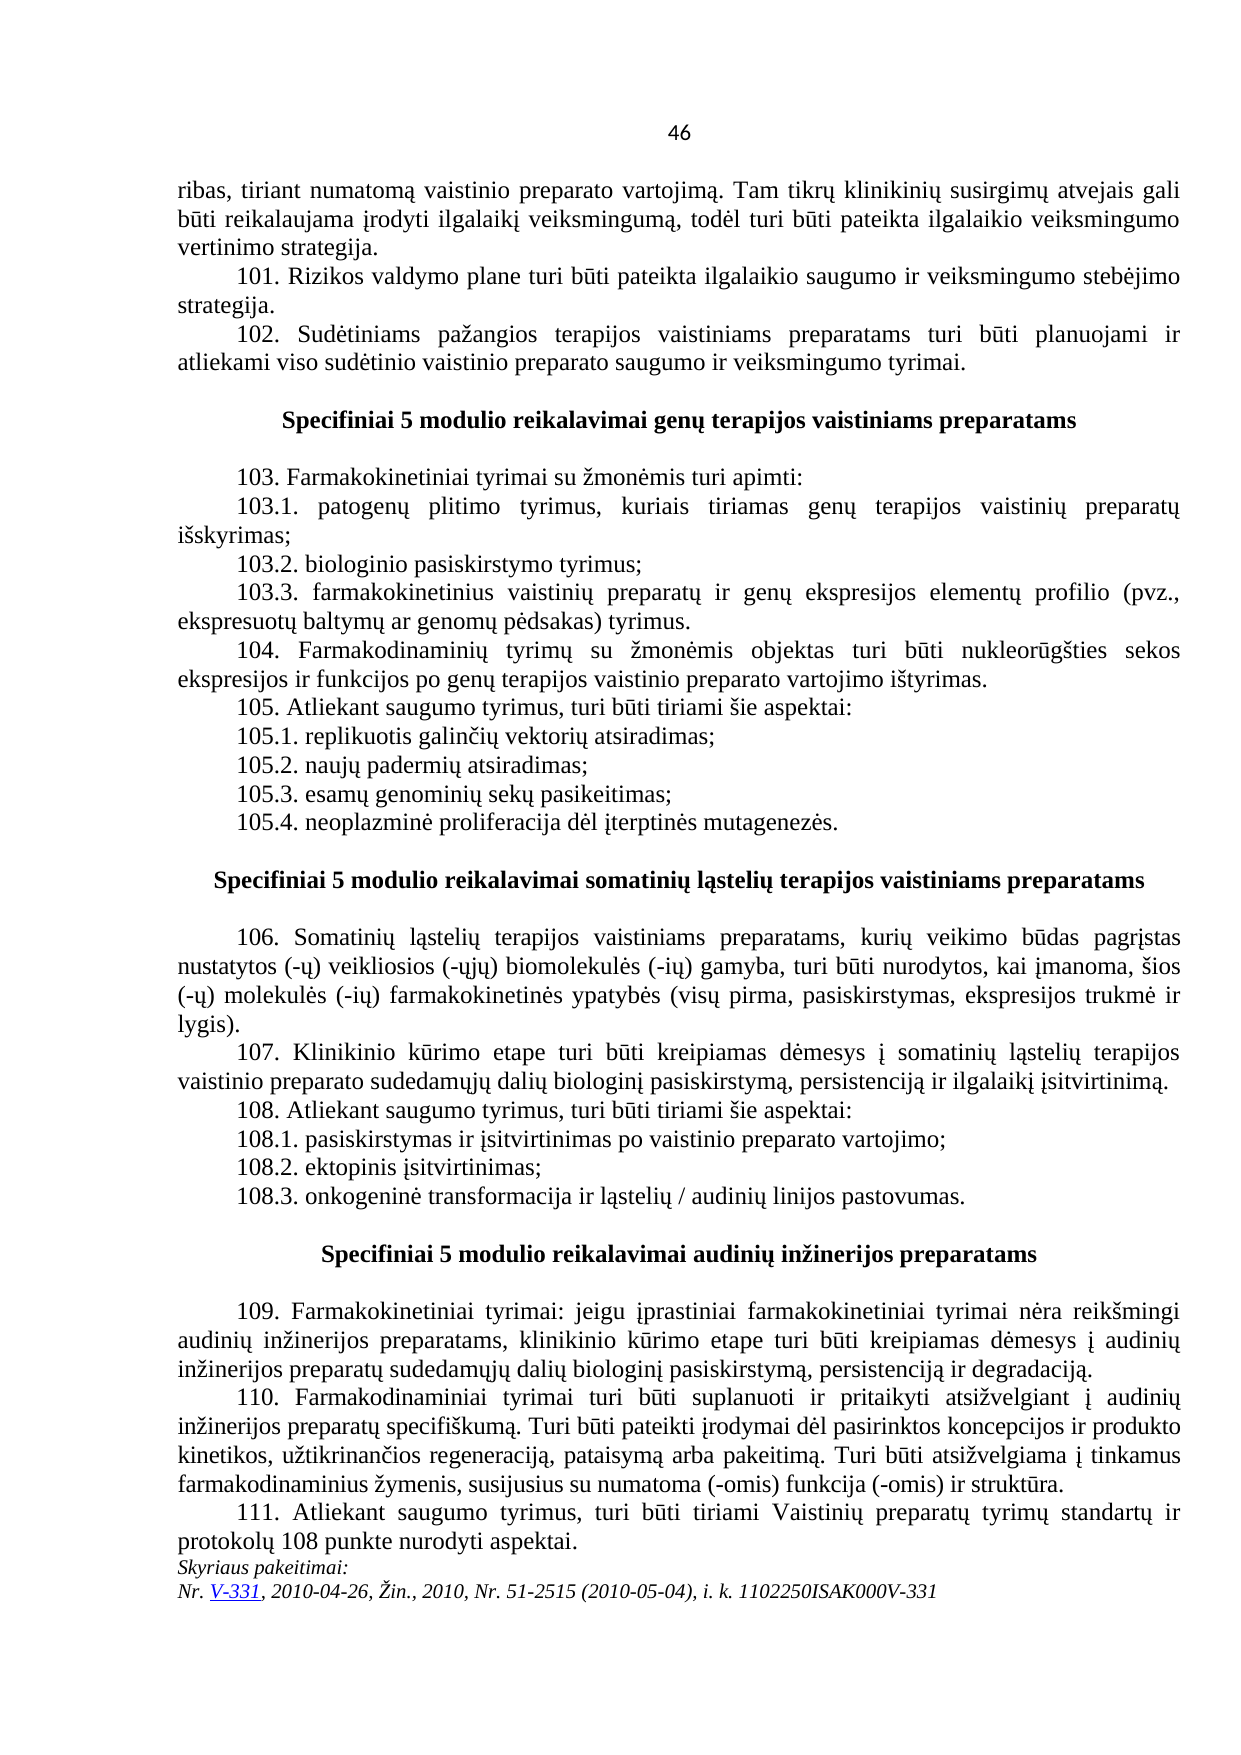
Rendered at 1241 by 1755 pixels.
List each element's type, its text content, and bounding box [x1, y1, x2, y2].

text 108.3. onkogeninė transformacija ir ląstelių / audinių linijos pastovumas. [177, 1181, 1181, 1210]
text 105.2. naujų padermių atsiradimas; [177, 750, 1181, 779]
text 101. Rizikos valdymo plane turi būti pateikta ilgalaikio saugumo ir veiksmingumo stebėjimo strategija. [177, 261, 1181, 319]
text 102. Sudėtiniams pažangios terapijos vaistiniams preparatams turi būti planuojami ir atliekami viso sudėtinio vaistinio preparato saugumo ir veiksmingumo tyrimai. [177, 319, 1181, 376]
text Specifiniai 5 modulio reikalavimai audinių inžinerijos preparatams [177, 1239, 1181, 1267]
text 105. Atliekant saugumo tyrimus, turi būti tiriami šie aspektai: [177, 692, 1181, 721]
text 105.1. replikuotis galinčių vektorių atsiradimas; [177, 721, 1181, 750]
text Nr. V-331, 2010-04-26, Žin., 2010, Nr. 51-2515 (2010-05-04), i. k. 1102250ISAK000V-331 [177, 1579, 1181, 1603]
text 105.4. neoplazminė proliferacija dėl įterptinės mutagenezės. [177, 807, 1181, 836]
text 108.1. pasiskirstymas ir įsitvirtinimas po vaistinio preparato vartojimo; [177, 1124, 1181, 1152]
text 108. Atliekant saugumo tyrimus, turi būti tiriami šie aspektai: [177, 1095, 1181, 1124]
text 103.3. farmakokinetinius vaistinių preparatų ir genų ekspresijos elementų profilio (pvz., ekspresuotų baltymų ar genomų pėdsakas) tyrimus. [177, 577, 1181, 635]
text ribas, tiriant numatomą vaistinio preparato vartojimą. Tam tikrų klinikinių susirgimų atvejais gali būti reikalaujama įrodyti ilgalaikį veiksmingumą, todėl turi būti pateikta ilgalaikio veiksmingumo vertinimo strategija. [177, 175, 1181, 261]
text 103.2. biologinio pasiskirstymo tyrimus; [177, 549, 1181, 577]
text Skyriaus pakeitimai: [177, 1555, 1181, 1579]
text 107. Klinikinio kūrimo etape turi būti kreipiamas dėmesys į somatinių ląstelių terapijos vaistinio preparato sudedamųjų dalių biologinį pasiskirstymą, persistenciją ir ilgalaikį įsitvirtinimą. [177, 1037, 1181, 1095]
text 103.1. patogenų plitimo tyrimus, kuriais tiriamas genų terapijos vaistinių preparatų išskyrimas; [177, 491, 1181, 549]
text 104. Farmakodinaminių tyrimų su žmonėmis objektas turi būti nukleorūgšties sekos ekspresijos ir funkcijos po genų terapijos vaistinio preparato vartojimo ištyrimas. [177, 635, 1181, 692]
text 105.3. esamų genominių sekų pasikeitimas; [177, 779, 1181, 807]
text Specifiniai 5 modulio reikalavimai genų terapijos vaistiniams preparatams [177, 405, 1181, 434]
text 109. Farmakokinetiniai tyrimai: jeigu įprastiniai farmakokinetiniai tyrimai nėra reikšmingi audinių inžinerijos preparatams, klinikinio kūrimo etape turi būti kreipiamas dėmesys į audinių inžinerijos preparatų sudedamųjų dalių biologinį pasiskirstymą, persistenciją ir degradaciją. [177, 1296, 1181, 1382]
text 110. Farmakodinaminiai tyrimai turi būti suplanuoti ir pritaikyti atsižvelgiant į audinių inžinerijos preparatų specifiškumą. Turi būti pateikti įrodymai dėl pasirinktos koncepcijos ir produkto kinetikos, užtikrinančios regeneraciją, pataisymą arba pakeitimą. Turi būti atsižvelgiama į tinkamus farmakodinaminius žymenis, susijusius su numatoma (-omis) funkcija (-omis) ir struktūra. [177, 1382, 1181, 1497]
text 108.2. ektopinis įsitvirtinimas; [177, 1152, 1181, 1181]
text 111. Atliekant saugumo tyrimus, turi būti tiriami Vaistinių preparatų tyrimų standartų ir protokolų 108 punkte nurodyti aspektai. [177, 1497, 1181, 1555]
text 103. Farmakokinetiniai tyrimai su žmonėmis turi apimti: [177, 462, 1181, 491]
text Specifiniai 5 modulio reikalavimai somatinių ląstelių terapijos vaistiniams preparatams [177, 865, 1181, 894]
text 106. Somatinių ląstelių terapijos vaistiniams preparatams, kurių veikimo būdas pagrįstas nustatytos (-ų) veikliosios (-ųjų) biomolekulės (-ių) gamyba, turi būti nurodytos, kai įmanoma, šios (-ų) molekulės (-ių) farmakokinetinės ypatybės (visų pirma, pasiskirstymas, ekspresijos trukmė ir lygis). [177, 922, 1181, 1037]
